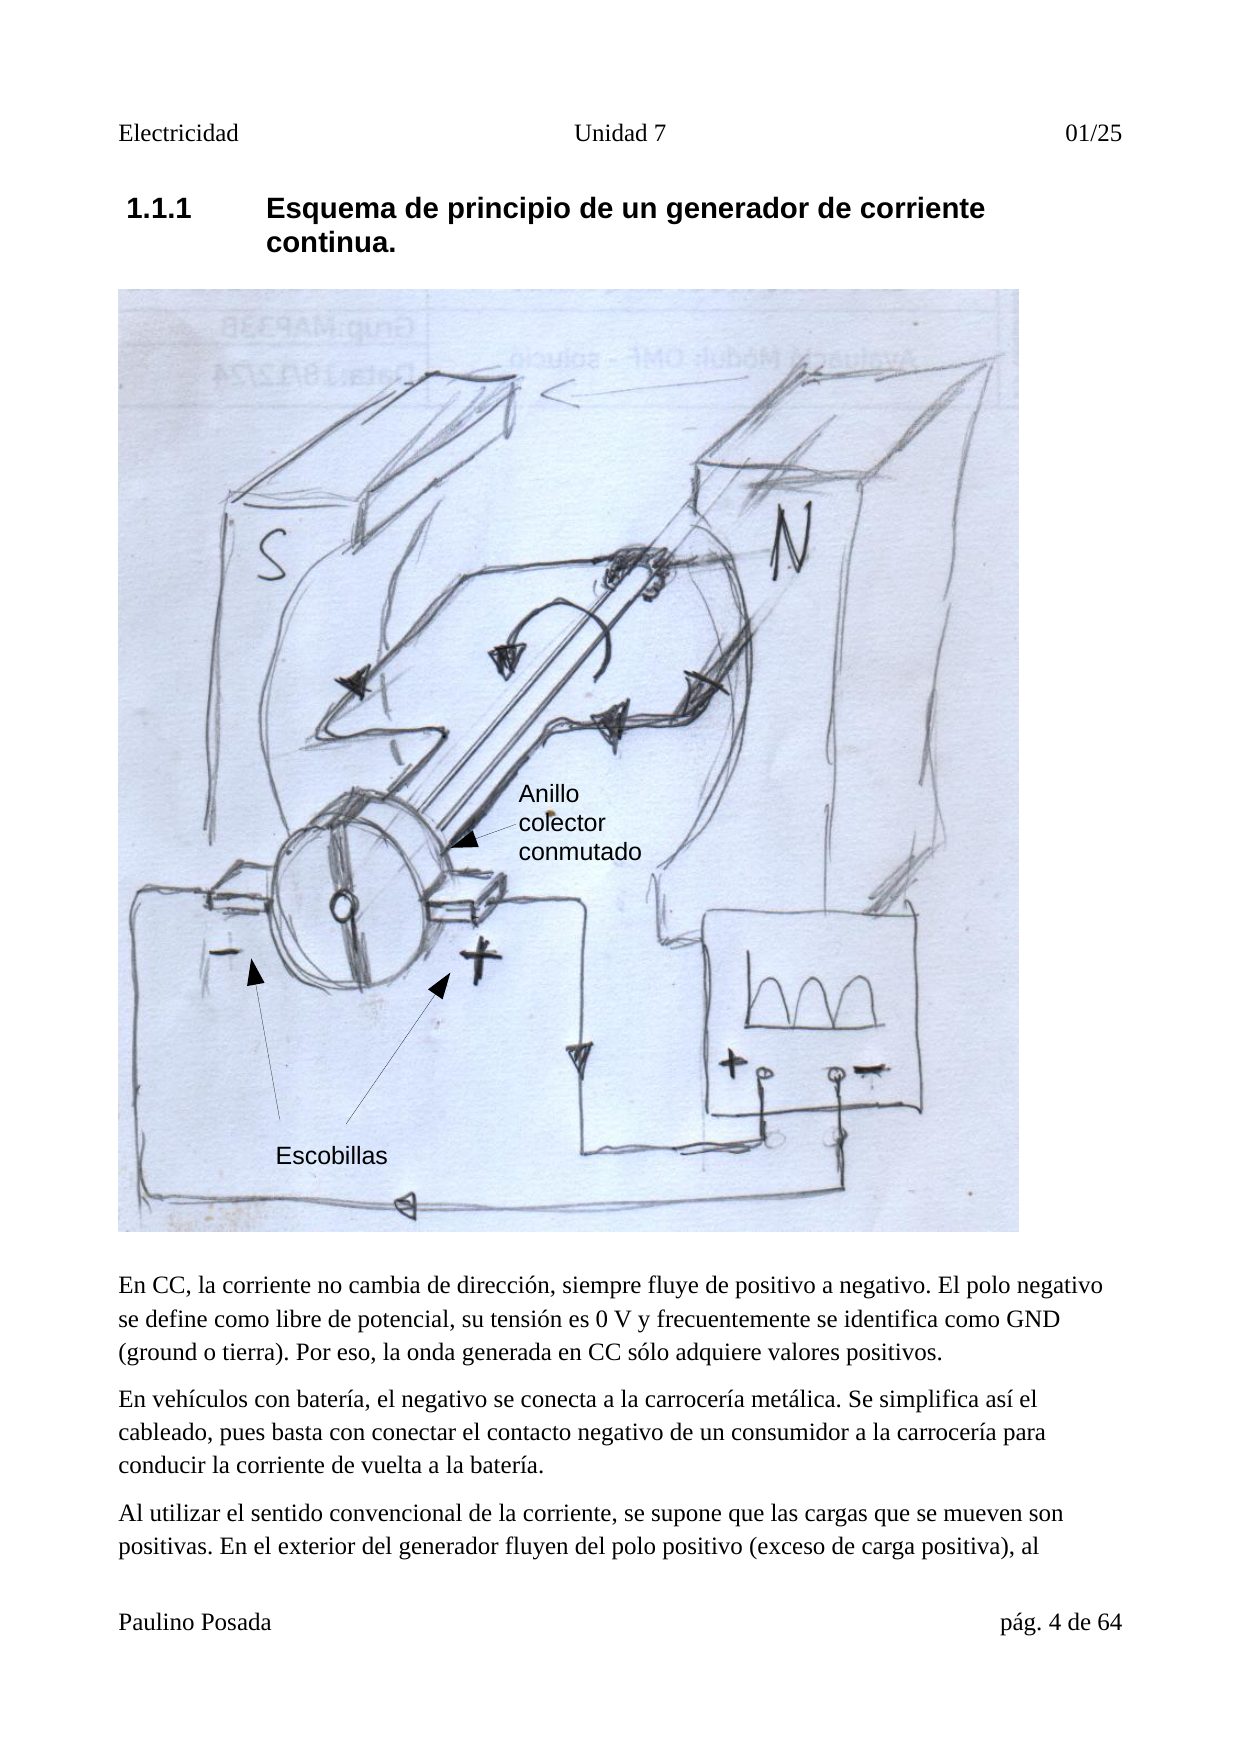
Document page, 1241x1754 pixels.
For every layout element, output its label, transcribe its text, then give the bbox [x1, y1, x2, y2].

text En vehículos con batería, el negativo se conecta a la carrocería metálica. Se simplifica así el cableado, pues basta con conectar el contacto negativo de un consumidor a la carrocería para conducir la corriente de vuelta a la batería. [118, 1384, 1122, 1479]
subtitle Esquema de principio de un generador de corriente continua. [118, 191, 1122, 258]
text Al utilizar el sentido convencional de la corriente, se supone que las cargas que se mueven son positivas. En el exterior del generador fluyen del polo positivo (exceso de carga positiva), al [118, 1498, 1122, 1560]
picture [118, 289, 1019, 1232]
text En CC, la corriente no cambia de dirección, siempre fluye de positivo a negativo. El polo negativo se define como libre de potencial, su tensión es 0 V y frecuentemente se identifica como GND (ground o tierra). Por eso, la onda generada en CC sólo adquiere valores positivos. [118, 1271, 1122, 1365]
